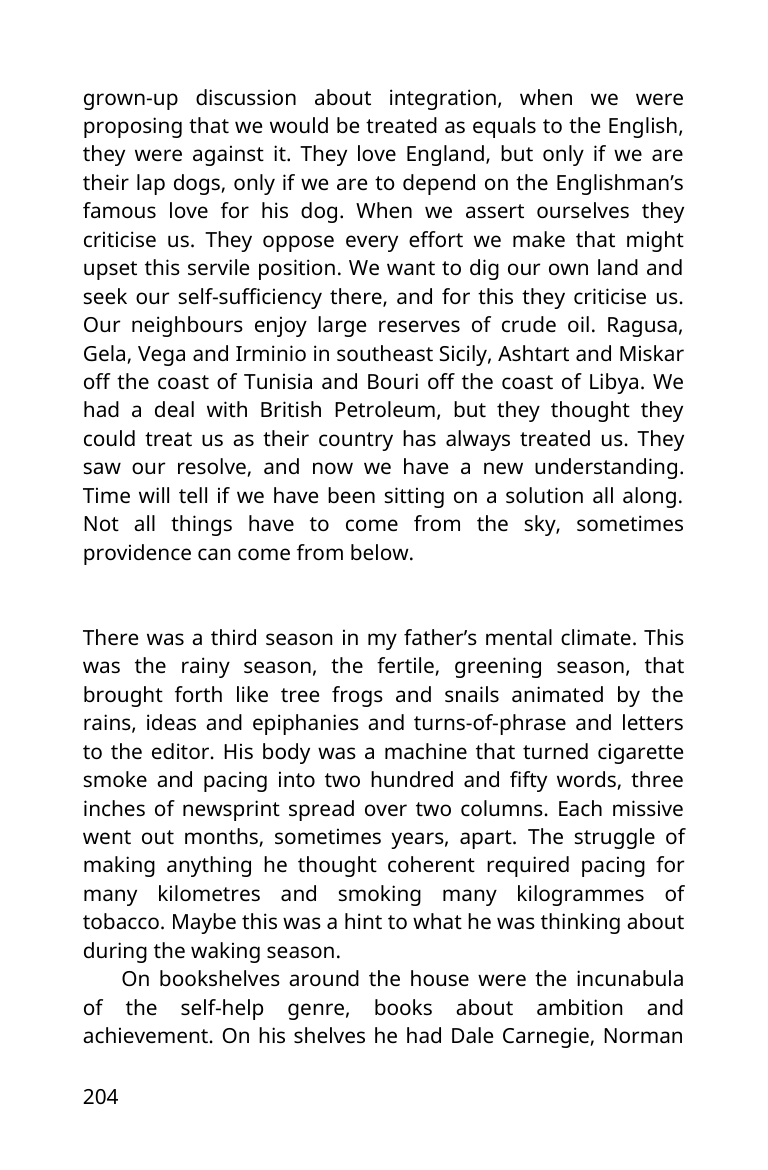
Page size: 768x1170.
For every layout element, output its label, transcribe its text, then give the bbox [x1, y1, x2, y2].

text There was a third season in my father’s mental climate. This was the rainy season, the fertile, greening season, that brought forth like tree frogs and snails animated by the rains, ideas and epiphanies and turns-of-phrase and letters to the editor. His body was a machine that turned cigarette smoke and pacing into two hundred and fifty words, three inches of newsprint spread over two columns. Each missive went out months, sometimes years, apart. The struggle of making anything he thought coherent required pacing for many kilometres and smoking many kilogrammes of tobacco. Maybe this was a hint to what he was thinking about during the waking season. [83, 623, 685, 964]
text grown-up discussion about integration, when we were proposing that we would be treated as equals to the English, they were against it. They love England, but only if we are their lap dogs, only if we are to depend on the Englishman’s famous love for his dog. When we assert ourselves they criticise us. They oppose every effort we make that might upset this servile position. We want to dig our own land and seek our self-sufficiency there, and for this they criticise us. Our neighbours enjoy large reserves of crude oil. Ragusa, Gela, Vega and Irminio in southeast Sicily, Ashtart and Miskar off the coast of Tunisia and Bouri off the coast of Libya. We had a deal with British Petroleum, but they thought they could treat us as their country has always treated us. They saw our resolve, and now we have a new understanding. Time will tell if we have been sitting on a solution all along. Not all things have to come from the sky, sometimes providence can come from below. [83, 83, 685, 566]
text On bookshelves around the house were the incunabula of the self-help genre, books about ambition and achievement. On his shelves he had Dale Carnegie, Norman [83, 964, 685, 1049]
